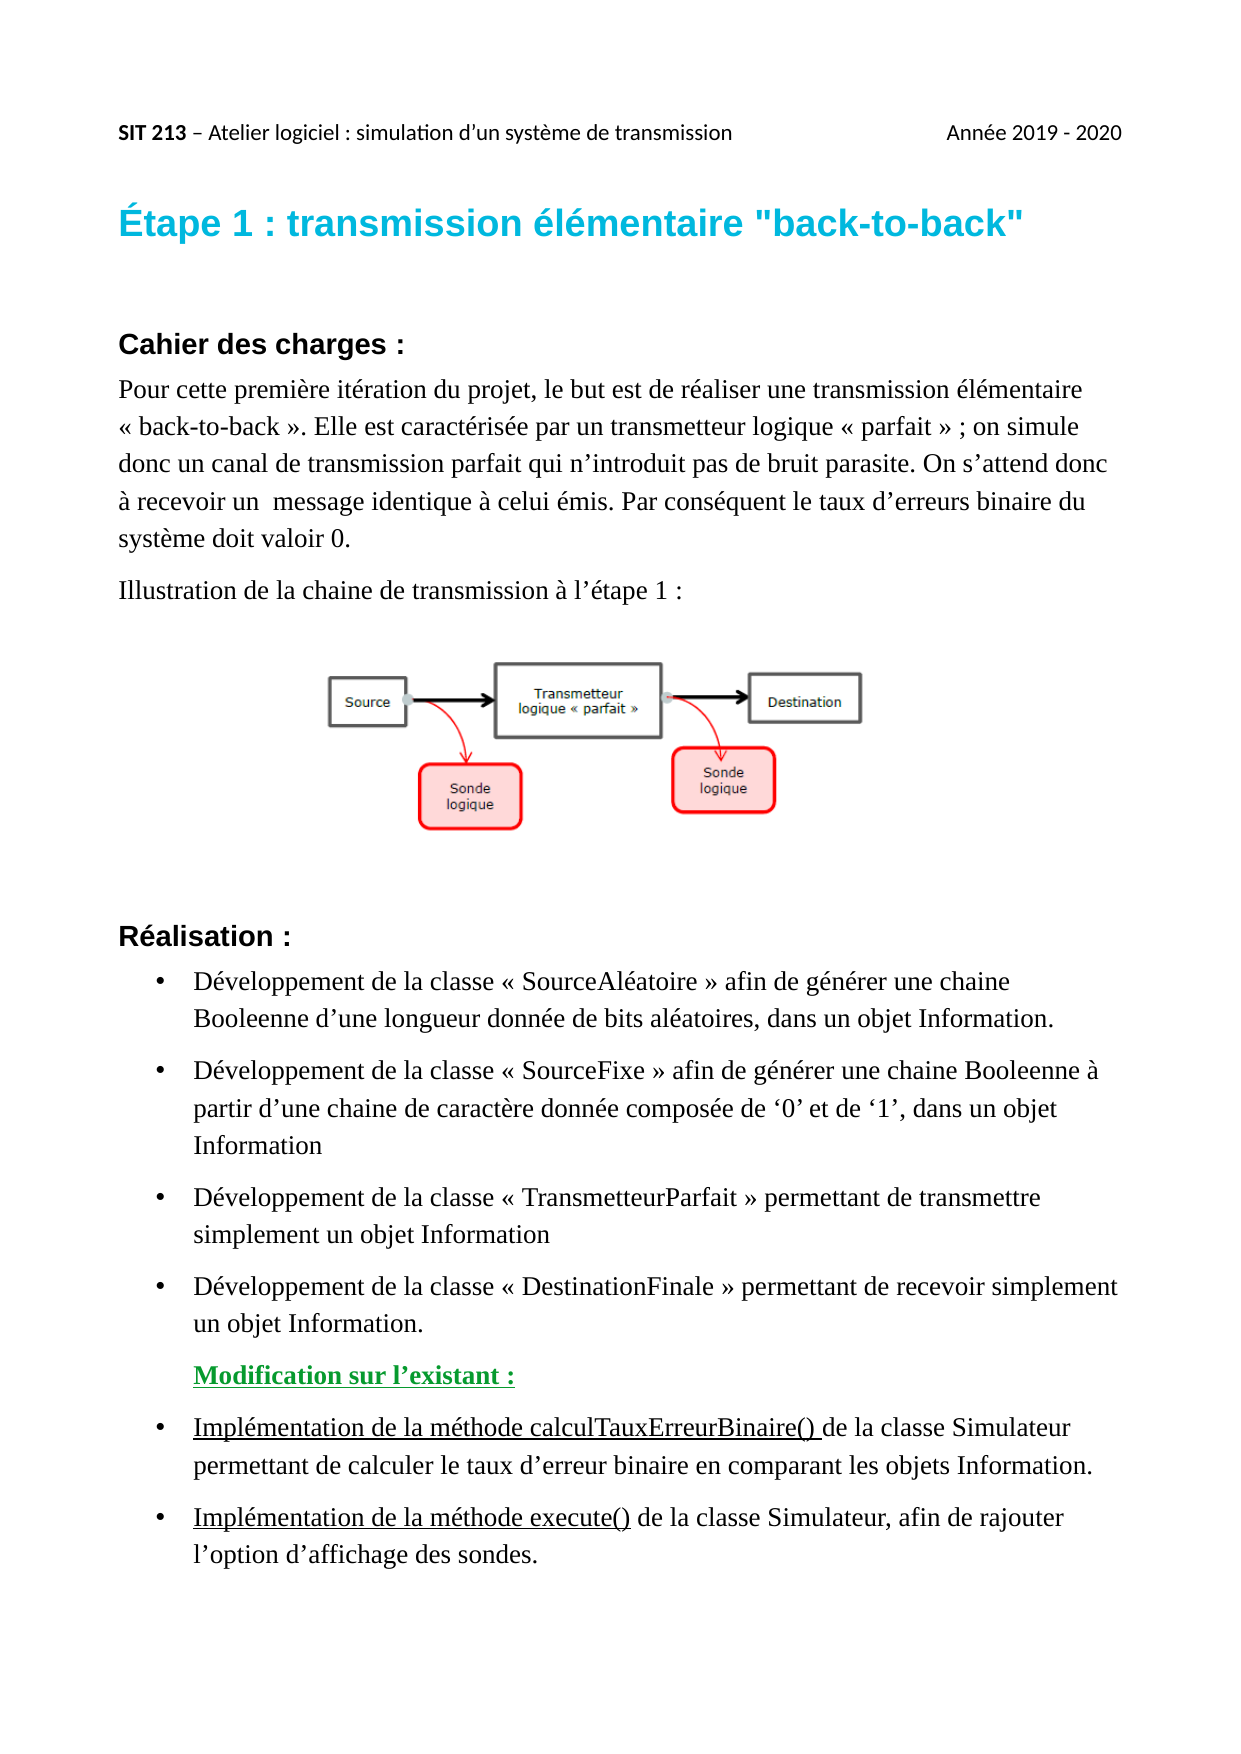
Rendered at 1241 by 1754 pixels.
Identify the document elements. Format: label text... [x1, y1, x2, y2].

list Implémentation de la méthode execute() de la classe Simulateur, afin de rajouter l’option d’affichage des sondes. [156, 1501, 1122, 1569]
subtitle Étape 1 : transmission élémentaire "back-to-back" [118, 201, 1122, 244]
list Développement de la classe « TransmetteurParfait » permettant de transmettre simplement un objet Information [156, 1181, 1122, 1249]
list Développement de la classe « SourceAléatoire » afin de générer une chaine Booleenne d’une longueur donnée de bits aléatoires, dans un objet Information. [156, 965, 1122, 1034]
subtitle Cahier des charges : [118, 327, 1122, 360]
list Implémentation de la méthode calculTauxErreurBinaire() de la classe Simulateur permettant de calculer le taux d’erreur binaire en comparant les objets Information. [156, 1411, 1122, 1480]
text Pour cette première itération du projet, le but est de réaliser une transmission élémentaire « back-to-back ». Elle est caractérisée par un transmetteur logique « parfait » ; on simule donc un canal de transmission parfait qui n’introduit pas de bruit parasite. On s’attend donc à recevoir un message identique à celui émis. Par conséquent le taux d’erreurs binaire du système doit valoir 0. [118, 373, 1122, 553]
picture [267, 625, 973, 848]
list Développement de la classe « DestinationFinale » permettant de recevoir simplement un objet Information. [156, 1270, 1122, 1339]
subtitle Réalisation : [118, 919, 1122, 953]
list Développement de la classe « SourceFixe » afin de générer une chaine Booleenne à partir d’une chaine de caractère donnée composée de ‘0’ et de ‘1’, dans un objet Information [156, 1054, 1122, 1160]
text Illustration de la chaine de transmission à l’étape 1 : [118, 574, 1122, 605]
list Modification sur l’existant : [156, 1359, 1122, 1391]
